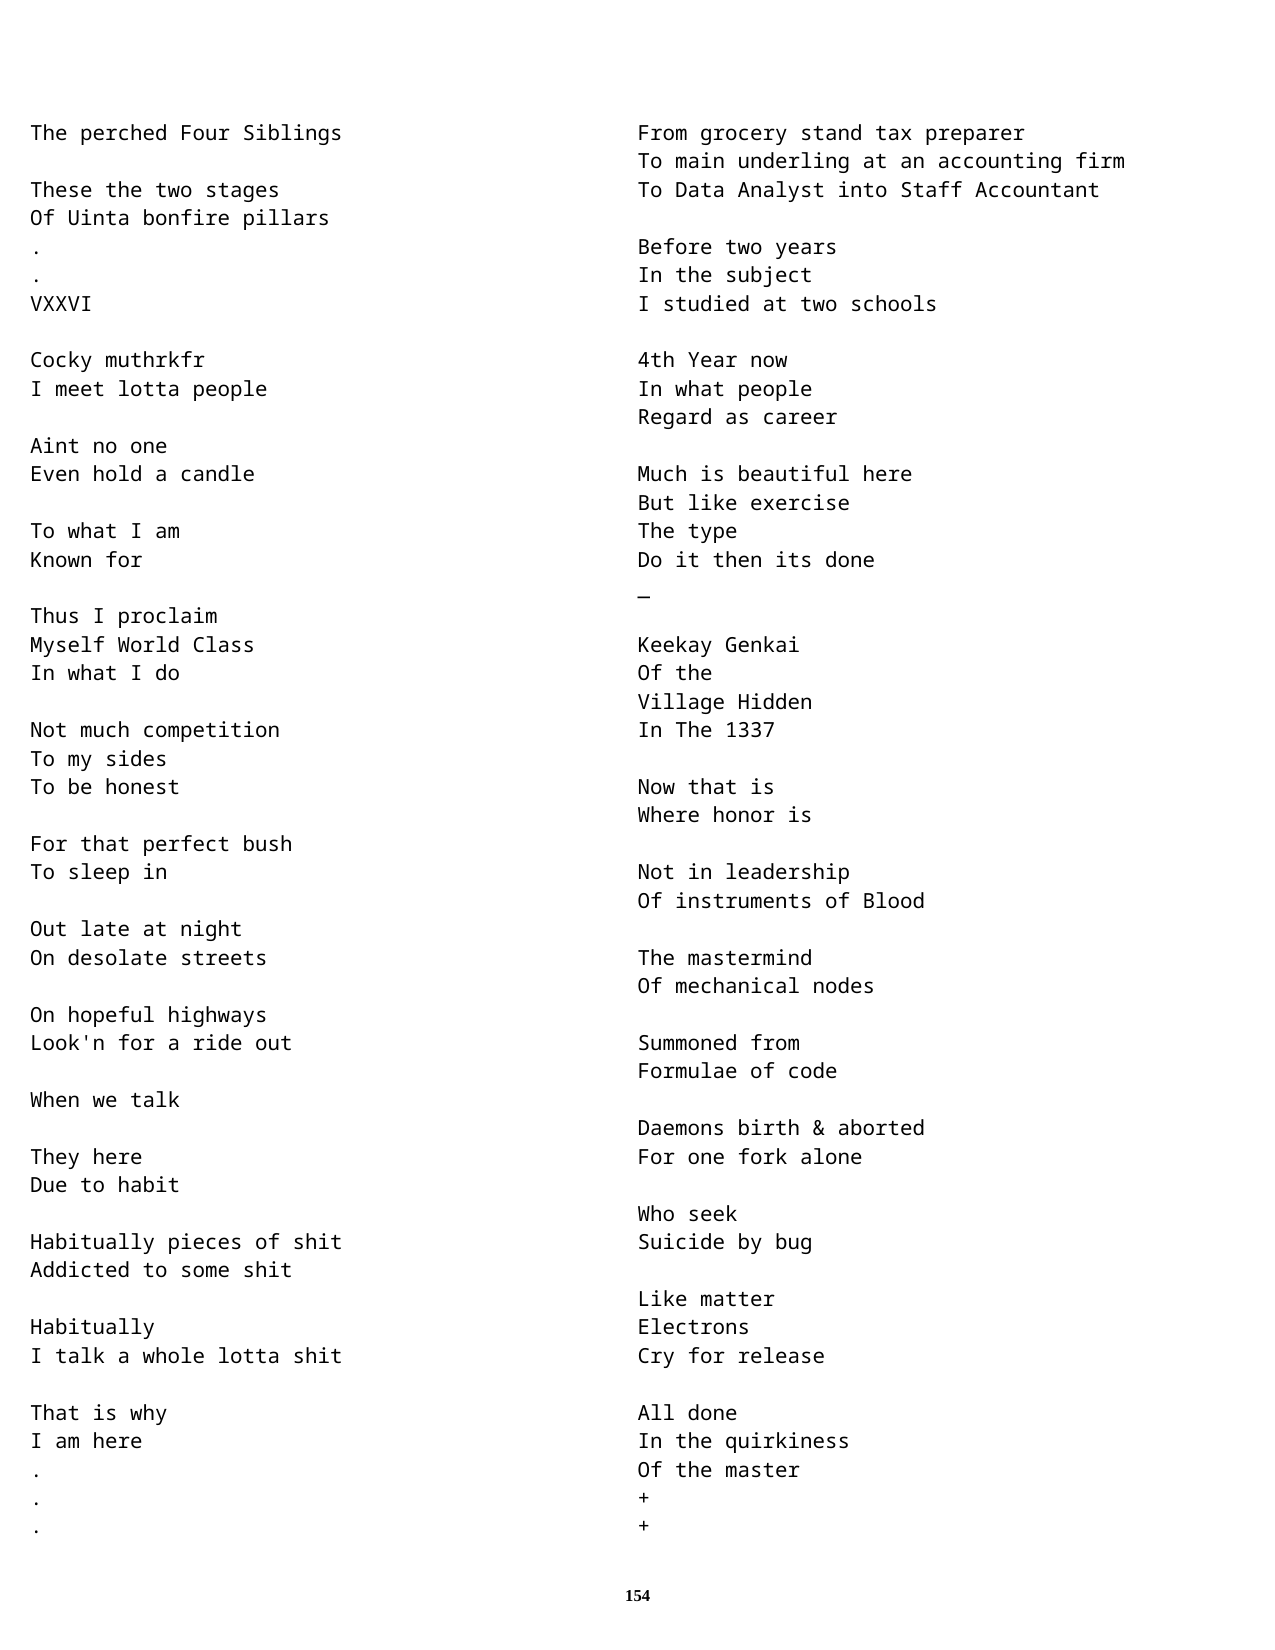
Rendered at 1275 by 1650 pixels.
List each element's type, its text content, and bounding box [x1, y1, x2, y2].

text For that perfect bush [30, 829, 637, 857]
text Where honor is [637, 801, 1245, 829]
text Even hold a candle [30, 459, 637, 488]
text In what people [637, 374, 1245, 402]
text Now that is [637, 772, 1245, 801]
text In The 1337 [637, 715, 1245, 744]
text + [637, 1483, 1245, 1512]
text Thus I proclaim [30, 602, 637, 630]
text Out late at night [30, 914, 637, 943]
text Cocky muthrkfr [30, 346, 637, 374]
text Village Hidden [637, 687, 1245, 715]
text They here [30, 1142, 637, 1170]
text On hopeful highways [30, 1000, 637, 1028]
text These the two stages [30, 175, 637, 203]
text Suicide by bug [637, 1227, 1245, 1256]
text Of Uinta bonfire pillars [30, 203, 637, 232]
text All done [637, 1398, 1245, 1426]
text To my sides [30, 744, 637, 772]
text Much is beautiful here [637, 459, 1245, 488]
text Addicted to some shit [30, 1256, 637, 1284]
text Myself World Class [30, 630, 637, 658]
text The mastermind [637, 943, 1245, 971]
text In the quirkiness [637, 1426, 1245, 1455]
text For one fork alone [637, 1142, 1245, 1170]
text In the subject [637, 260, 1245, 289]
text Like matter [637, 1284, 1245, 1312]
text Habitually [30, 1312, 637, 1341]
text When we talk [30, 1085, 637, 1113]
text On desolate streets [30, 943, 637, 971]
text The type [637, 516, 1245, 545]
text I am here [30, 1426, 637, 1455]
text To Data Analyst into Staff Accountant [637, 175, 1245, 203]
text Not in leadership [637, 857, 1245, 886]
text From grocery stand tax preparer [637, 118, 1245, 147]
text To be honest [30, 772, 637, 801]
text Before two years [637, 232, 1245, 260]
text Not much competition [30, 715, 637, 744]
text . [30, 260, 637, 289]
text To what I am [30, 516, 637, 545]
text Habitually pieces of shit [30, 1227, 637, 1256]
text Of the master [637, 1455, 1245, 1483]
text Known for [30, 545, 637, 573]
text Do it then its done [637, 545, 1245, 573]
text To main underling at an accounting firm [637, 147, 1245, 175]
text . [30, 1455, 637, 1483]
text Regard as career [637, 402, 1245, 431]
text I meet lotta people [30, 374, 637, 402]
text Look'n for a ride out [30, 1028, 637, 1057]
text + [637, 1512, 1245, 1540]
text Of the [637, 658, 1245, 687]
text Of instruments of Blood [637, 886, 1245, 914]
text _ [637, 573, 1245, 602]
text In what I do [30, 658, 637, 687]
text That is why [30, 1398, 637, 1426]
text Daemons birth & aborted [637, 1113, 1245, 1142]
text Keekay Genkai [637, 630, 1245, 658]
text Who seek [637, 1199, 1245, 1227]
text Due to habit [30, 1170, 637, 1199]
text Aint no one [30, 431, 637, 459]
text VXXVI [30, 289, 637, 317]
text . [30, 232, 637, 260]
text Formulae of code [637, 1057, 1245, 1085]
text To sleep in [30, 857, 637, 886]
text . [30, 1512, 637, 1540]
text Cry for release [637, 1341, 1245, 1369]
text 4th Year now [637, 346, 1245, 374]
text I studied at two schools [637, 289, 1245, 317]
text Summoned from [637, 1028, 1245, 1057]
text But like exercise [637, 488, 1245, 516]
text . [30, 1483, 637, 1512]
text The perched Four Siblings [30, 118, 637, 147]
text Of mechanical nodes [637, 971, 1245, 1000]
text Electrons [637, 1312, 1245, 1341]
text I talk a whole lotta shit [30, 1341, 637, 1369]
